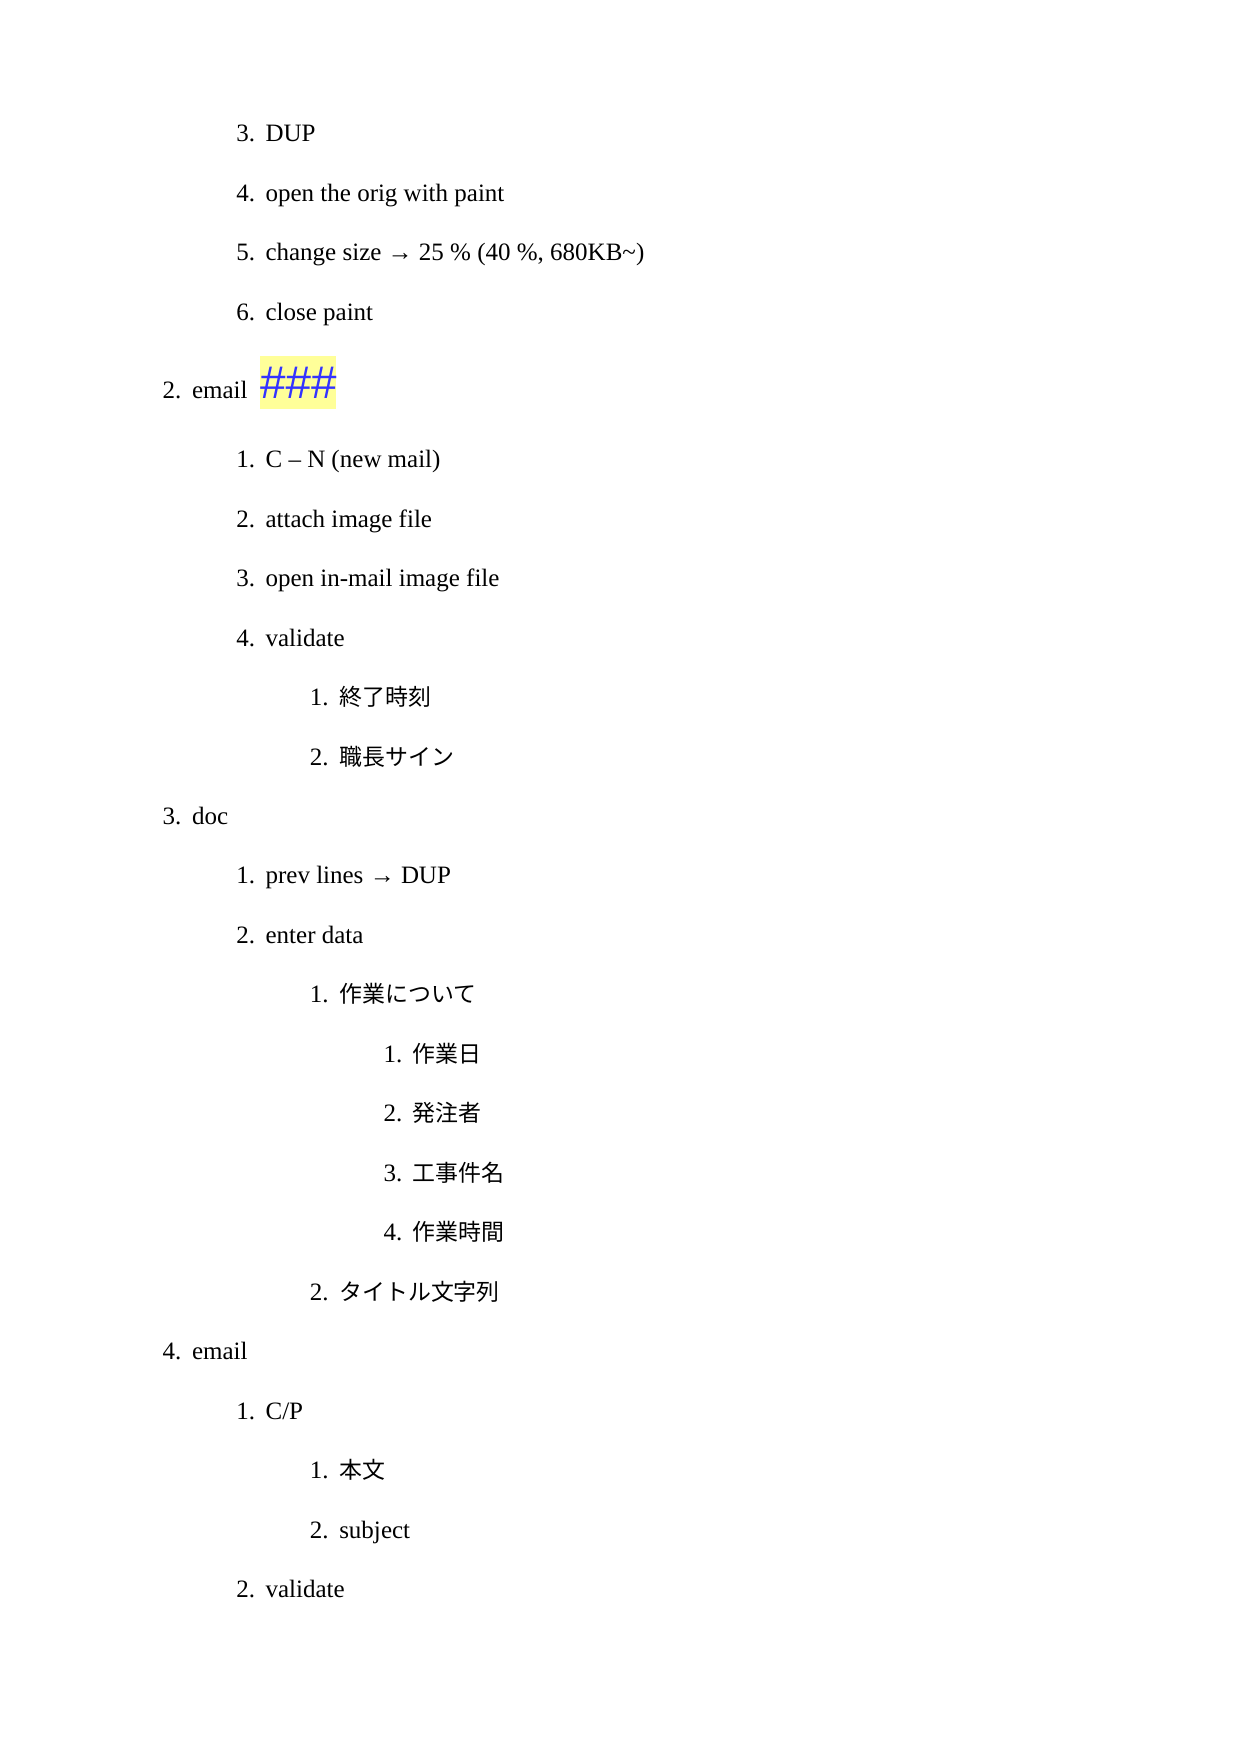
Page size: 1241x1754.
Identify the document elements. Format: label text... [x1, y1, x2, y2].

list 職長サイン [309, 742, 1122, 770]
list validate [236, 1574, 1122, 1603]
list doc [162, 801, 1122, 830]
list 本文 [309, 1455, 1122, 1484]
list email ### [162, 356, 1122, 409]
list subject [309, 1515, 1122, 1544]
list 作業時間 [383, 1217, 1122, 1246]
list 終了時刻 [309, 682, 1122, 711]
list close paint [236, 297, 1122, 325]
list prev lines → DUP [236, 861, 1122, 889]
list タイトル文字列 [309, 1277, 1122, 1306]
list 作業について [309, 979, 1122, 1008]
list open in-mail image file [236, 563, 1122, 592]
list 作業日 [383, 1039, 1122, 1068]
list validate [236, 623, 1122, 651]
list email [162, 1336, 1122, 1365]
list DUP [236, 118, 1122, 147]
list C/P [236, 1396, 1122, 1425]
list change size → 25 % (40 %, 680KB~) [236, 237, 1122, 266]
list 発注者 [383, 1098, 1122, 1127]
list 工事件名 [383, 1158, 1122, 1187]
list C – N (new mail) [236, 444, 1122, 473]
list open the orig with paint [236, 178, 1122, 206]
list attach image file [236, 504, 1122, 532]
list enter data [236, 920, 1122, 949]
